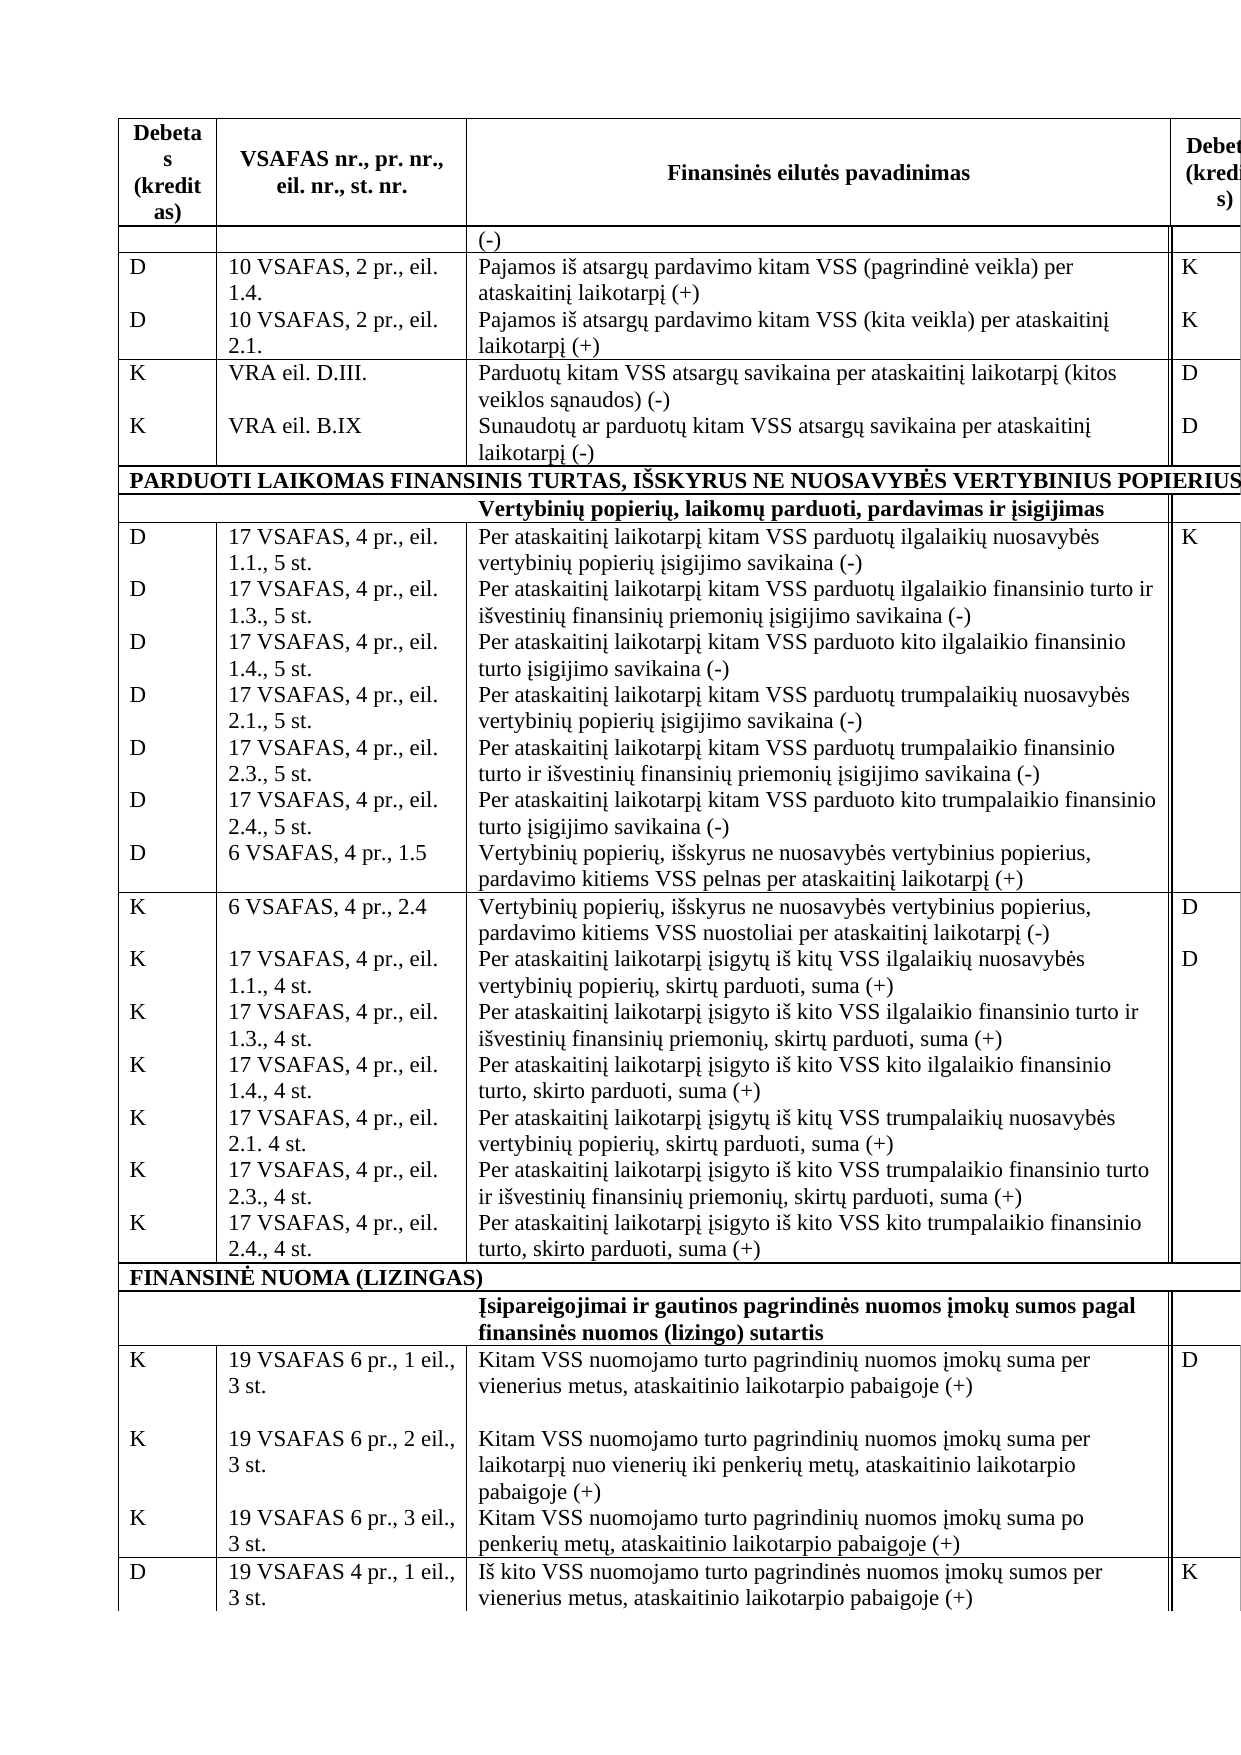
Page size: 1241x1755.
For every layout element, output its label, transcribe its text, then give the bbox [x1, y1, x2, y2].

table_cell K [119, 360, 216, 412]
table_cell D [119, 628, 216, 681]
table_cell [1173, 681, 1240, 734]
table_cell Kitam VSS nuomojamo turto pagrindinių nuomos įmokų suma per vienerius metus, ataskaitinio laikotarpio pabaigoje (+) [467, 1346, 1168, 1425]
table_cell K [119, 1104, 216, 1156]
table_cell D [119, 253, 216, 306]
table_cell K [119, 412, 216, 465]
table_cell FINANSINĖ NUOMA (LIZINGAS) [119, 1264, 1240, 1290]
table_cell 17 VSAFAS, 4 pr., eil. 2.1., 5 st. [217, 681, 466, 734]
table_cell [1173, 1504, 1240, 1557]
table_cell Vertybinių popierių, išskyrus ne nuosavybės vertybinius popierius, pardavimo kitiems VSS pelnas per ataskaitinį laikotarpį (+) [467, 839, 1168, 892]
table_cell Per ataskaitinį laikotarpį įsigyto iš kito VSS kito ilgalaikio finansinio turto, skirto parduoti, suma (+) [467, 1051, 1168, 1104]
table_cell D [1173, 412, 1240, 465]
table_cell [217, 227, 466, 252]
table_cell VRA eil. B.IX [217, 412, 466, 465]
table_cell D [119, 786, 216, 839]
table_cell Per ataskaitinį laikotarpį įsigyto iš kito VSS ilgalaikio finansinio turto ir išvestinių finansinių priemonių, skirtų parduoti, suma (+) [467, 998, 1168, 1051]
table_cell 17 VSAFAS, 4 pr., eil. 1.3., 5 st. [217, 576, 466, 628]
table_cell [1173, 576, 1240, 628]
table_cell [1173, 1104, 1240, 1156]
table_cell [1173, 1156, 1240, 1209]
table_cell Kitam VSS nuomojamo turto pagrindinių nuomos įmokų suma po penkerių metų, ataskaitinio laikotarpio pabaigoje (+) [467, 1504, 1168, 1557]
table_cell 19 VSAFAS 6 pr., 3 eil., 3 st. [217, 1504, 466, 1557]
table_header Finansinės eilutės pavadinimas [467, 119, 1170, 224]
table_cell [1173, 1425, 1240, 1504]
table_header Debetas (kreditas) [119, 119, 216, 224]
table_cell D [119, 1558, 216, 1611]
table_cell [119, 495, 217, 522]
table_cell PARDUOTI LAIKOMAS FINANSINIS TURTAS, IŠSKYRUS NE NUOSAVYBĖS VERTYBINIUS POPIERIUS [119, 467, 1240, 493]
table_cell 17 VSAFAS, 4 pr., eil. 1.1., 5 st. [217, 523, 466, 576]
table_cell Iš kito VSS nuomojamo turto pagrindinės nuomos įmokų sumos per vienerius metus, ataskaitinio laikotarpio pabaigoje (+) [467, 1558, 1168, 1611]
table_cell Įsipareigojimai ir gautinos pagrindinės nuomos įmokų sumos pagal finansinės nuomos (lizingo) sutartis [467, 1292, 1168, 1345]
table_cell D [1173, 893, 1240, 946]
table_cell D [1173, 946, 1240, 998]
table_cell Sunaudotų ar parduotų kitam VSS atsargų savikaina per ataskaitinį laikotarpį (-) [467, 412, 1168, 465]
table_cell Pajamos iš atsargų pardavimo kitam VSS (pagrindinė veikla) per ataskaitinį laikotarpį (+) [467, 253, 1168, 306]
table_cell [1173, 998, 1240, 1051]
table_cell D [119, 523, 216, 576]
table_cell 17 VSAFAS, 4 pr., eil. 1.4., 5 st. [217, 628, 466, 681]
table_cell D [119, 839, 216, 892]
table_cell D [119, 734, 216, 786]
table_cell Per ataskaitinį laikotarpį kitam VSS parduotų trumpalaikių nuosavybės vertybinių popierių įsigijimo savikaina (-) [467, 681, 1168, 734]
table_cell [119, 227, 216, 252]
table_cell Vertybinių popierių, laikomų parduoti, pardavimas ir įsigijimas [467, 495, 1168, 522]
table_cell Parduotų kitam VSS atsargų savikaina per ataskaitinį laikotarpį (kitos veiklos sąnaudos) (-) [467, 360, 1168, 412]
table_cell Kitam VSS nuomojamo turto pagrindinių nuomos įmokų suma per laikotarpį nuo vienerių iki penkerių metų, ataskaitinio laikotarpio pabaigoje (+) [467, 1425, 1168, 1504]
table_cell [217, 1292, 467, 1345]
table_cell Per ataskaitinį laikotarpį įsigytų iš kitų VSS ilgalaikių nuosavybės vertybinių popierių, skirtų parduoti, suma (+) [467, 946, 1168, 998]
table_cell Per ataskaitinį laikotarpį kitam VSS parduotų ilgalaikio finansinio turto ir išvestinių finansinių priemonių įsigijimo savikaina (-) [467, 576, 1168, 628]
table_cell K [119, 946, 216, 998]
table_cell [119, 1292, 217, 1345]
table_cell Per ataskaitinį laikotarpį kitam VSS parduoto kito trumpalaikio finansinio turto įsigijimo savikaina (-) [467, 786, 1168, 839]
table_cell (-) [467, 227, 1168, 252]
table_cell 10 VSAFAS, 2 pr., eil. 1.4. [217, 253, 466, 306]
table_cell [1173, 734, 1240, 786]
table_cell VRA eil. D.III. [217, 360, 466, 412]
table_cell Per ataskaitinį laikotarpį kitam VSS parduotų trumpalaikio finansinio turto ir išvestinių finansinių priemonių įsigijimo savikaina (-) [467, 734, 1168, 786]
table_cell 17 VSAFAS, 4 pr., eil. 2.1. 4 st. [217, 1104, 466, 1156]
table_cell Per ataskaitinį laikotarpį kitam VSS parduotų ilgalaikių nuosavybės vertybinių popierių įsigijimo savikaina (-) [467, 523, 1168, 576]
table_cell Per ataskaitinį laikotarpį įsigyto iš kito VSS kito trumpalaikio finansinio turto, skirto parduoti, suma (+) [467, 1209, 1168, 1262]
table_cell Pajamos iš atsargų pardavimo kitam VSS (kita veikla) per ataskaitinį laikotarpį (+) [467, 306, 1168, 358]
table_cell K [1173, 306, 1240, 358]
table_cell 10 VSAFAS, 2 pr., eil. 2.1. [217, 306, 466, 358]
table_cell 17 VSAFAS, 4 pr., eil. 2.3., 5 st. [217, 734, 466, 786]
table_cell K [119, 1051, 216, 1104]
table_cell Per ataskaitinį laikotarpį įsigytų iš kitų VSS trumpalaikių nuosavybės vertybinių popierių, skirtų parduoti, suma (+) [467, 1104, 1168, 1156]
table_cell K [1173, 1558, 1240, 1611]
table_cell [1173, 1292, 1240, 1345]
table_cell 19 VSAFAS 4 pr., 1 eil., 3 st. [217, 1558, 466, 1611]
table_cell 6 VSAFAS, 4 pr., 2.4 [217, 893, 466, 946]
table_cell 17 VSAFAS, 4 pr., eil. 2.3., 4 st. [217, 1156, 466, 1209]
table_cell 6 VSAFAS, 4 pr., 1.5 [217, 839, 466, 892]
table_cell 17 VSAFAS, 4 pr., eil. 1.4., 4 st. [217, 1051, 466, 1104]
table_cell D [119, 306, 216, 358]
table_cell 19 VSAFAS 6 pr., 1 eil., 3 st. [217, 1346, 466, 1425]
table_cell Vertybinių popierių, išskyrus ne nuosavybės vertybinius popierius, pardavimo kitiems VSS nuostoliai per ataskaitinį laikotarpį (-) [467, 893, 1168, 946]
table_cell [1173, 1051, 1240, 1104]
table_cell K [1173, 523, 1240, 576]
table_cell [1173, 628, 1240, 681]
table_cell 17 VSAFAS, 4 pr., eil. 2.4., 4 st. [217, 1209, 466, 1262]
table_cell K [119, 1209, 216, 1262]
table_cell D [119, 576, 216, 628]
table_cell Per ataskaitinį laikotarpį kitam VSS parduoto kito ilgalaikio finansinio turto įsigijimo savikaina (-) [467, 628, 1168, 681]
table_cell K [119, 998, 216, 1051]
table_cell [217, 495, 467, 522]
table_cell Per ataskaitinį laikotarpį įsigyto iš kito VSS trumpalaikio finansinio turto ir išvestinių finansinių priemonių, skirtų parduoti, suma (+) [467, 1156, 1168, 1209]
table_cell 17 VSAFAS, 4 pr., eil. 1.3., 4 st. [217, 998, 466, 1051]
table_cell 19 VSAFAS 6 pr., 2 eil., 3 st. [217, 1425, 466, 1504]
table_cell K [119, 893, 216, 946]
table_header VSAFAS nr., pr. nr., eil. nr., st. nr. [217, 119, 466, 224]
table_cell 17 VSAFAS, 4 pr., eil. 2.4., 5 st. [217, 786, 466, 839]
table_cell [1173, 1209, 1240, 1262]
table_cell [1173, 227, 1240, 252]
table_header Debetas (kreditas) [1171, 119, 1240, 224]
table_cell D [1173, 1346, 1240, 1425]
table_cell K [119, 1156, 216, 1209]
table_cell K [119, 1504, 216, 1557]
table_cell K [119, 1425, 216, 1504]
table_cell [1173, 495, 1240, 522]
table_cell K [1173, 253, 1240, 306]
table_cell D [1173, 360, 1240, 412]
table_cell K [119, 1346, 216, 1425]
table_cell 17 VSAFAS, 4 pr., eil. 1.1., 4 st. [217, 946, 466, 998]
table_cell [1173, 839, 1240, 892]
table_cell [1173, 786, 1240, 839]
table_cell D [119, 681, 216, 734]
